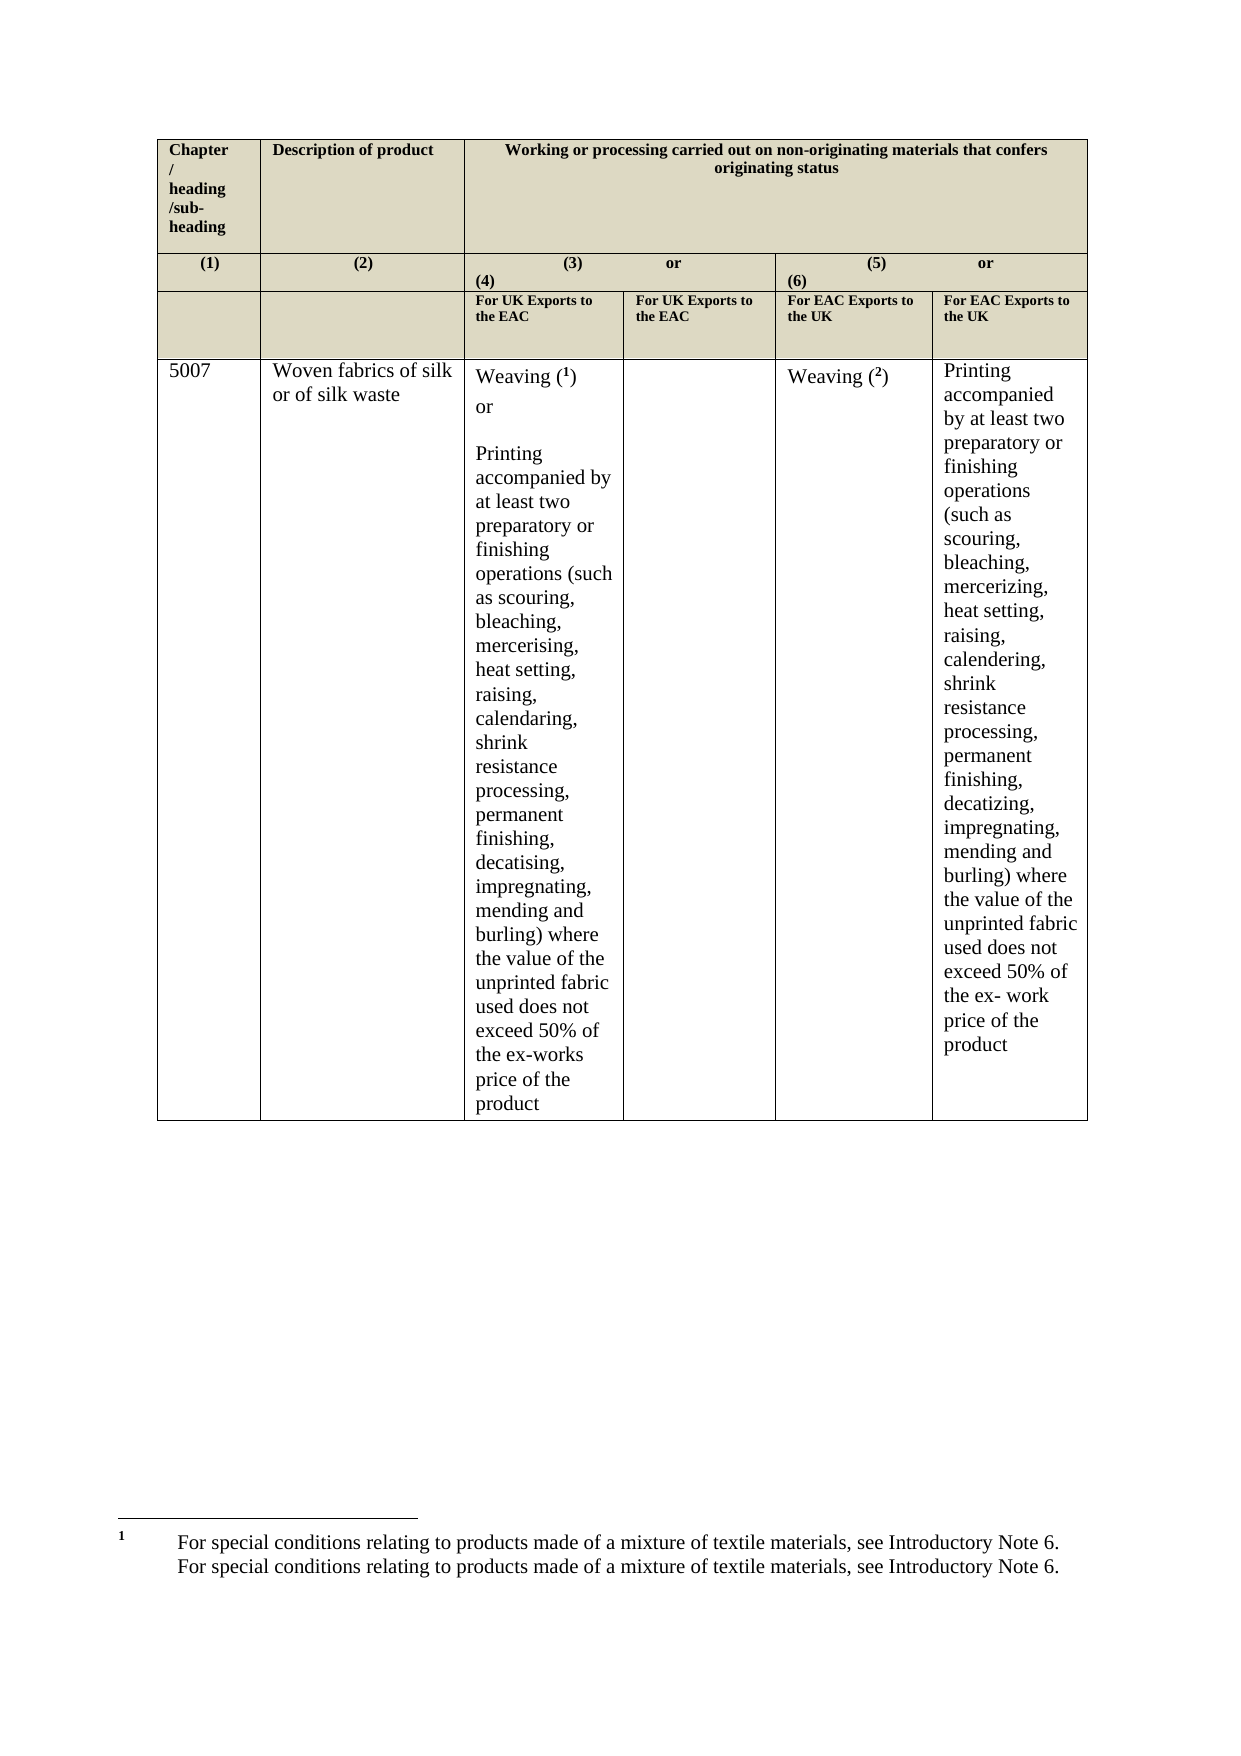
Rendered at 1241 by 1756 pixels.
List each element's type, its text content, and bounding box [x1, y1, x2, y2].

table_cell [261, 292, 464, 358]
table_cell (2) [261, 254, 464, 291]
table_cell Weaving (1) or Printing accompanied by at least two preparatory or finishing operations (such as scouring, bleaching, mercerising, heat setting, raising, calendaring, shrink resistance processing, permanent finishing, decatising, impregnating, mending and burling) where the value of the unprinted fabric used does not exceed 50% of the ex-works price of the product [465, 360, 623, 1120]
table_cell [624, 360, 775, 1120]
table_header Chapter/heading/sub-heading [158, 140, 260, 253]
table_cell (3) or (4) [465, 254, 775, 291]
table_cell Printing accompanied by at least two preparatory or finishing operations (such as scouring, bleaching, mercerizing, heat setting, raising, calendering, shrink resistance processing, permanent finishing, decatizing, impregnating, mending and burling) where the value of the unprinted fabric used does not exceed 50% of the ex- work price of the product [933, 360, 1087, 1120]
table_cell [158, 292, 260, 358]
table_header Working or processing carried out on non-originating materials that confers originating status [465, 140, 1087, 253]
table_cell Woven fabrics of silk or of silk waste [261, 360, 464, 1120]
table_cell For UK Exports to the EAC [465, 292, 623, 358]
table_cell For UK Exports to the EAC [624, 292, 775, 358]
table_cell (5) or (6) [776, 254, 1087, 291]
table_cell For EAC Exports to the UK [933, 292, 1087, 358]
table_cell 5007 [158, 360, 260, 1120]
table_cell Weaving (2) [776, 360, 932, 1120]
table_cell For EAC Exports to the UK [776, 292, 932, 358]
table_cell (1) [158, 254, 260, 291]
table_header Description of product [261, 140, 464, 253]
